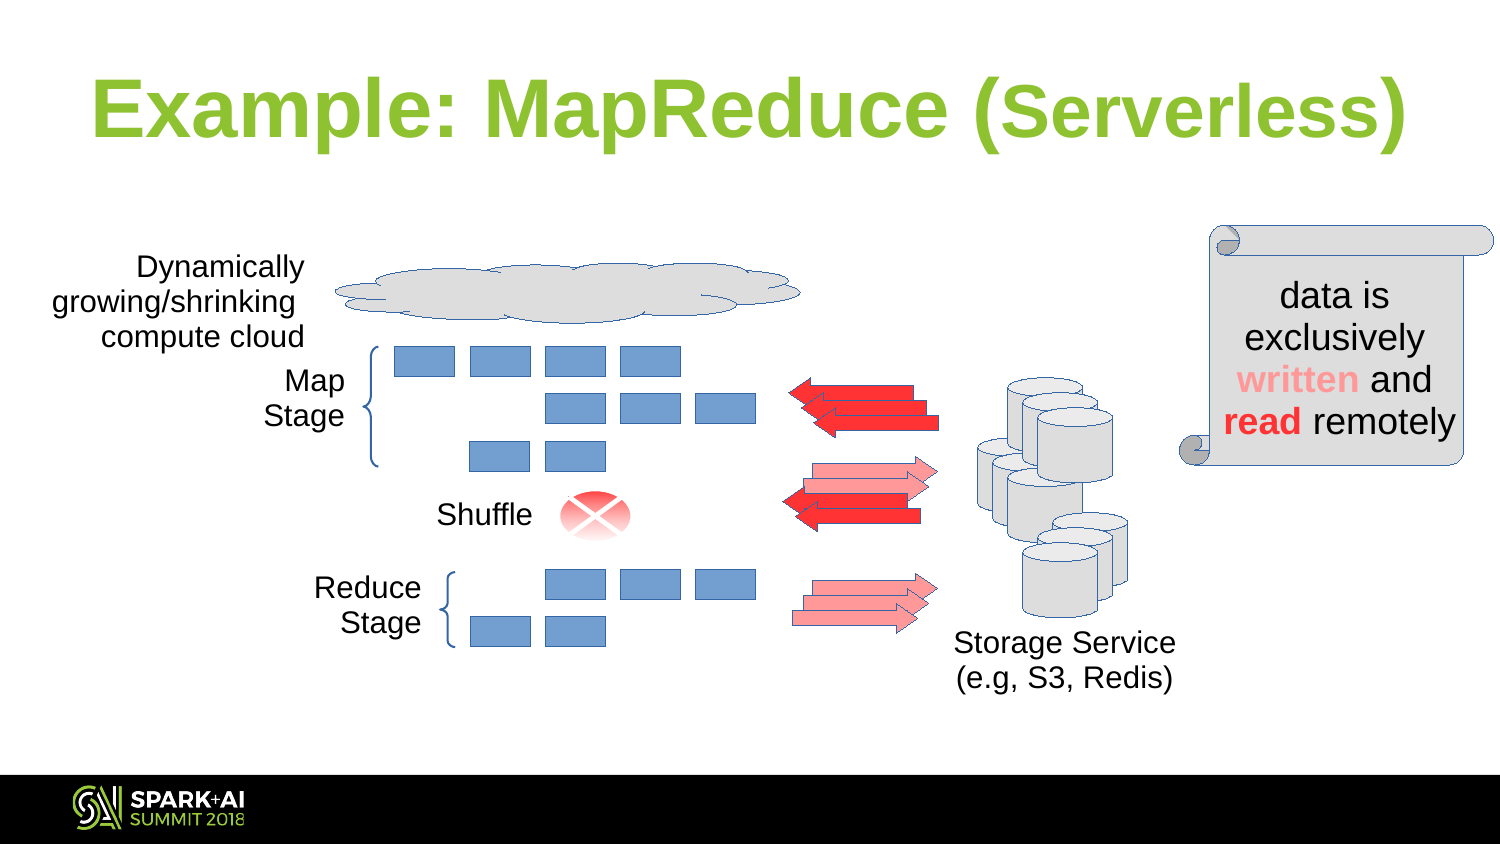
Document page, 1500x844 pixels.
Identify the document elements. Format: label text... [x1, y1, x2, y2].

text_box request resource [977, 437, 1075, 487]
text_box [557, 488, 633, 544]
text_box Storage Service (e.g, S3, Redis) [915, 618, 1216, 721]
text_box request resource [1022, 512, 1128, 562]
text_box [1209, 225, 1494, 267]
text_box Dynamically growing/shrinking compute cloud [0, 242, 321, 362]
text_box [792, 573, 938, 634]
text_box [545, 393, 606, 424]
text_box request resource [1007, 377, 1113, 427]
text_box [545, 616, 606, 647]
text_box [470, 346, 531, 377]
text_box [1022, 524, 1128, 618]
text_box Map Stage [228, 355, 361, 455]
text_box [469, 441, 530, 472]
text_box [545, 569, 606, 600]
text_box [977, 388, 1113, 544]
text_box Shuffle [371, 489, 549, 544]
text_box [782, 456, 938, 532]
text_box [335, 263, 801, 324]
text_box [470, 616, 531, 647]
text_box [1179, 435, 1464, 466]
text_box [620, 346, 681, 377]
text_box [394, 346, 455, 377]
text_box [545, 346, 606, 377]
text_box data is exclusively written and read remotely [1208, 267, 1472, 451]
text_box [545, 441, 606, 472]
text_box [695, 393, 756, 424]
title Example: MapReduce (Serverless) [75, 33, 1426, 175]
text_box [620, 393, 681, 424]
text_box [788, 377, 939, 438]
text_box [695, 569, 756, 600]
text_box [620, 569, 681, 600]
text_box Reduce Stage [260, 562, 437, 677]
